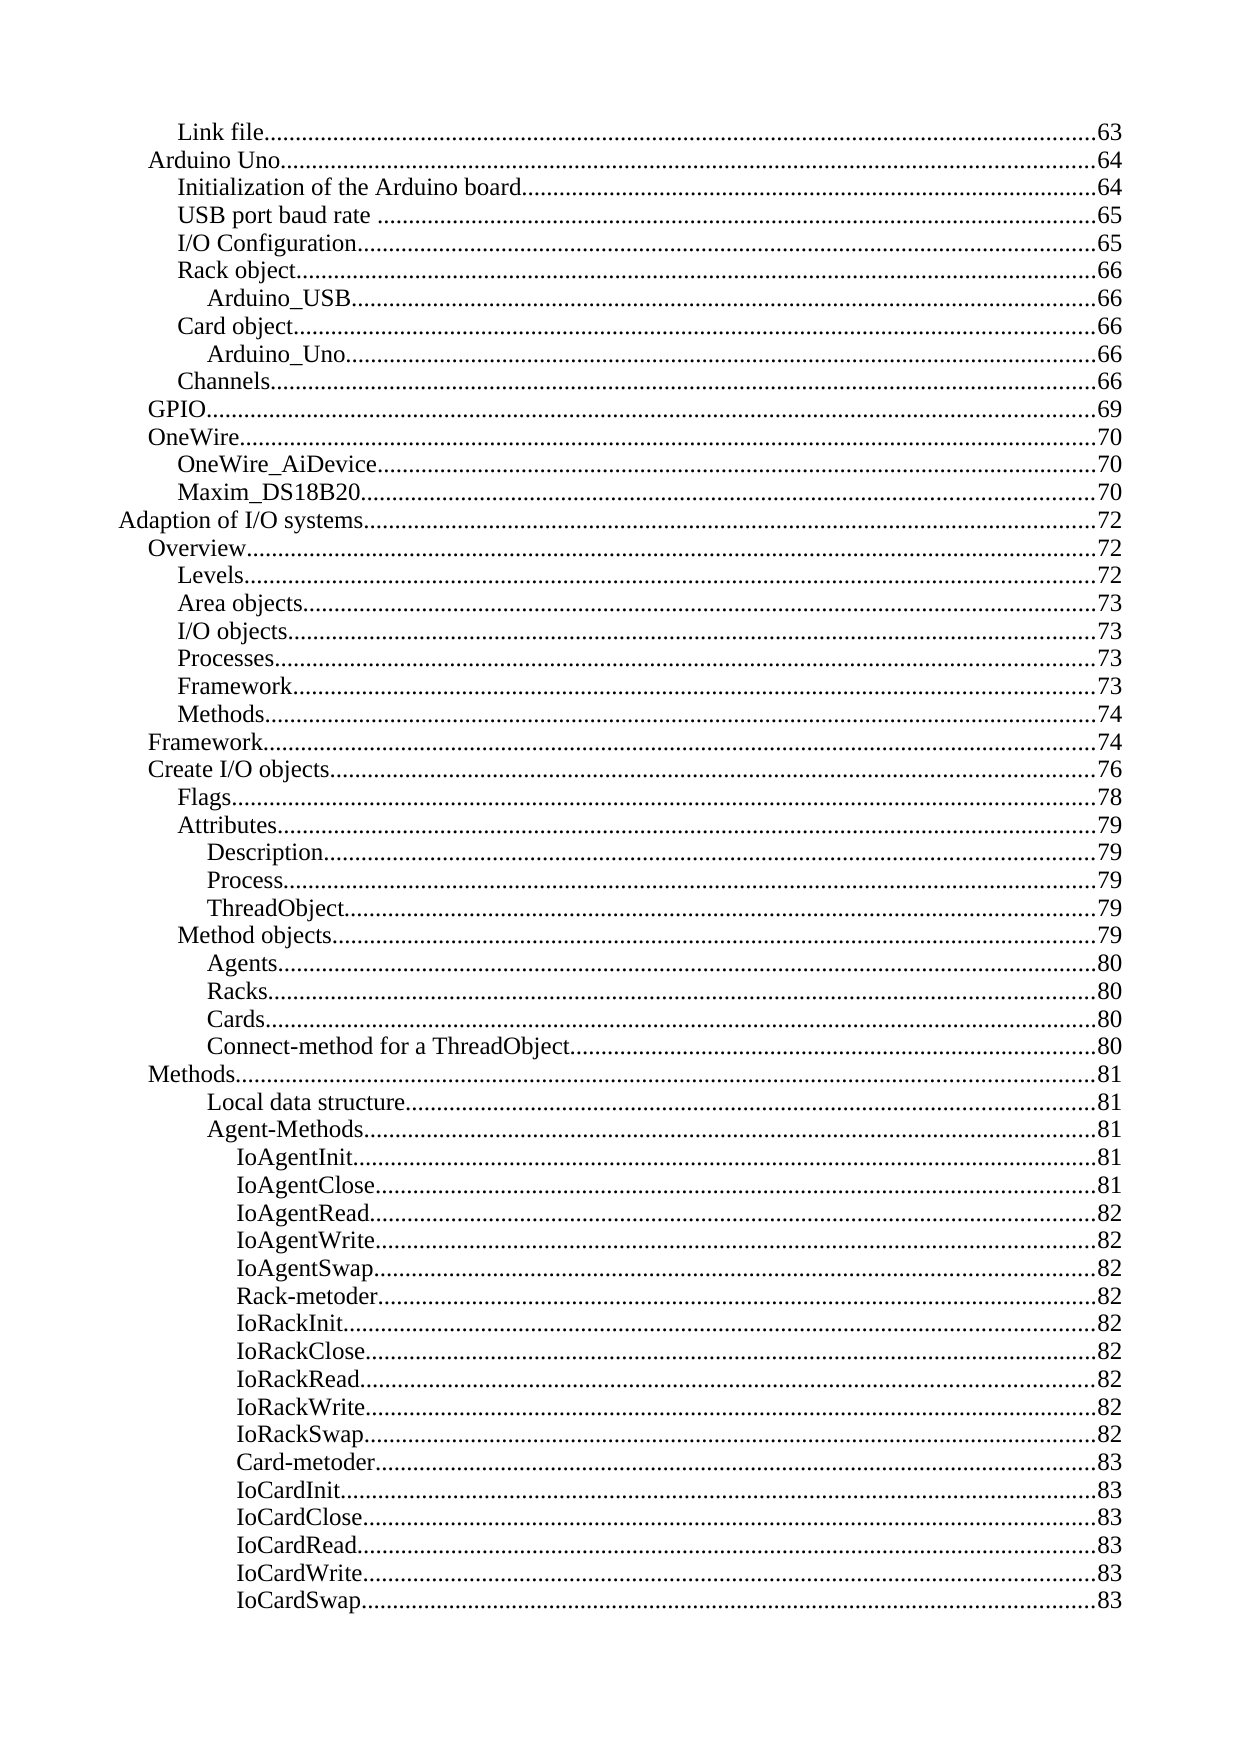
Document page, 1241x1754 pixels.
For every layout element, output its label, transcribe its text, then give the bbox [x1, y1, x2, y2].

text IoRackClose 82 [236, 1337, 1122, 1365]
text I/O Configuration 65 [177, 229, 1122, 257]
text IoAgentRead 82 [236, 1199, 1122, 1226]
text ThreadObject 79 [207, 894, 1122, 922]
text IoRackRead 82 [236, 1365, 1122, 1393]
text Agents 80 [207, 949, 1122, 977]
text Methods 74 [177, 700, 1122, 728]
text IoAgentInit 81 [236, 1143, 1122, 1171]
text OneWire_AiDevice 70 [177, 451, 1122, 478]
text Method objects 79 [177, 922, 1122, 949]
text IoCardRead 83 [236, 1531, 1122, 1559]
text Area objects 73 [177, 589, 1122, 617]
text Channels 66 [177, 367, 1122, 395]
text IoCardClose 83 [236, 1503, 1122, 1531]
text Process 79 [207, 866, 1122, 894]
text OneWire 70 [148, 423, 1122, 451]
text Attributes 79 [177, 811, 1122, 838]
text Cards 80 [207, 1005, 1122, 1032]
text IoCardSwap 83 [236, 1587, 1122, 1614]
text Create I/O objects 76 [148, 755, 1122, 783]
text Connect-method for a ThreadObject 80 [207, 1032, 1122, 1060]
text IoAgentWrite 82 [236, 1226, 1122, 1254]
text I/O objects 73 [177, 617, 1122, 644]
text Processes 73 [177, 644, 1122, 672]
text IoAgentSwap 82 [236, 1254, 1122, 1282]
text Local data structure 81 [207, 1088, 1122, 1116]
text Rack-metoder 82 [236, 1282, 1122, 1309]
text USB port baud rate 65 [177, 201, 1122, 229]
text GPIO 69 [148, 395, 1122, 423]
text Arduino_Uno 66 [207, 340, 1122, 367]
text Agent-Methods 81 [207, 1116, 1122, 1143]
text Description 79 [207, 838, 1122, 866]
text Arduino Uno 64 [148, 146, 1122, 173]
text IoCardInit 83 [236, 1476, 1122, 1503]
text Initialization of the Arduino board 64 [177, 173, 1122, 201]
text Link file 63 [177, 118, 1122, 146]
text Rack object 66 [177, 257, 1122, 284]
text Framework 74 [148, 728, 1122, 755]
text Framework 73 [177, 672, 1122, 700]
text Racks 80 [207, 977, 1122, 1005]
text Card-metoder 83 [236, 1448, 1122, 1476]
text Methods 81 [148, 1060, 1122, 1088]
text Levels 72 [177, 561, 1122, 589]
text Flags 78 [177, 783, 1122, 811]
text Adaption of I/O systems 72 [118, 506, 1122, 534]
text IoRackSwap 82 [236, 1420, 1122, 1448]
text IoRackInit 82 [236, 1309, 1122, 1337]
text Card object 66 [177, 312, 1122, 340]
text Overview 72 [148, 534, 1122, 561]
text IoAgentClose 81 [236, 1171, 1122, 1199]
text Maxim_DS18B20 70 [177, 478, 1122, 506]
text IoCardWrite 83 [236, 1559, 1122, 1587]
text Arduino_USB 66 [207, 284, 1122, 312]
text IoRackWrite 82 [236, 1393, 1122, 1420]
